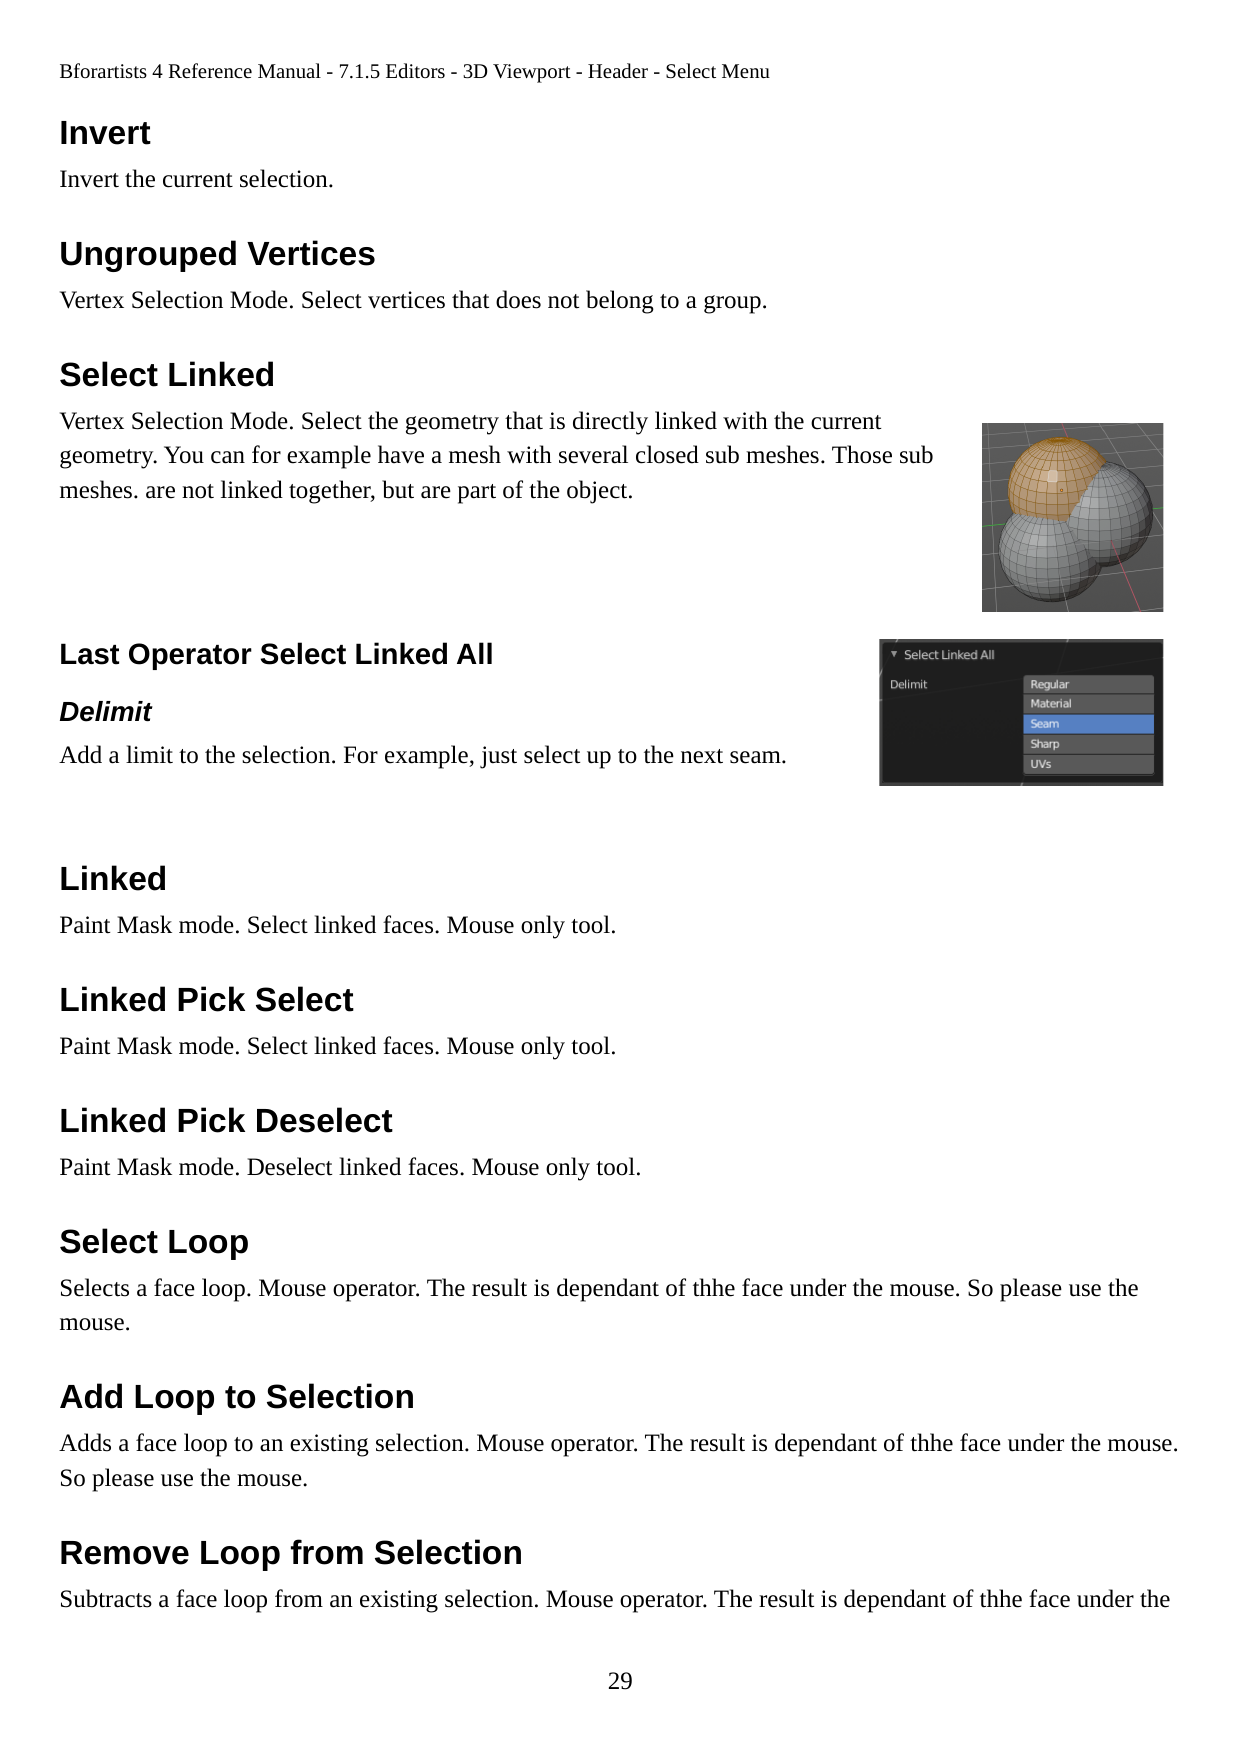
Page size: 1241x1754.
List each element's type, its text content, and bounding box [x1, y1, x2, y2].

subtitle [1164, 695, 1181, 727]
text Adds a face loop to an existing selection. Mouse operator. The result is dependant of thhe face under the mouse. So please use the mouse. [59, 1428, 1181, 1492]
text Subtracts a face loop from an existing selection. Mouse operator. The result is dependant of thhe face under the [59, 1584, 1181, 1613]
subtitle Linked [59, 859, 1181, 897]
subtitle Linked Pick Select [59, 980, 1181, 1018]
text Selects a face loop. Mouse operator. The result is dependant of thhe face under the mouse. So please use the mouse. [59, 1273, 1181, 1336]
subtitle Add Loop to Selection [59, 1377, 1181, 1416]
subtitle Delimit [59, 695, 879, 727]
subtitle Select Loop [59, 1222, 1181, 1260]
text Vertex Selection Mode. Select vertices that does not belong to a group. [59, 285, 1181, 313]
subtitle Ungrouped Vertices [59, 234, 1181, 272]
subtitle Linked Pick Deselect [59, 1101, 1181, 1139]
text Paint Mask mode. Select linked faces. Mouse only tool. [59, 910, 1181, 938]
subtitle Last Operator Select Linked All [59, 637, 1181, 670]
text Invert the current selection. [59, 164, 1181, 192]
picture [879, 639, 1164, 786]
text Add a limit to the selection. For example, just select up to the next seam. [59, 740, 879, 768]
text Vertex Selection Mode. Select the geometry that is directly linked with the current geometry. You can for example have a mesh with several closed sub meshes. Those sub meshes. are not linked together, but are part of the object. [59, 406, 1181, 503]
picture [982, 423, 1164, 612]
subtitle Remove Loop from Selection [59, 1533, 1181, 1571]
text Paint Mask mode. Deselect linked faces. Mouse only tool. [59, 1152, 1181, 1181]
text Paint Mask mode. Select linked faces. Mouse only tool. [59, 1031, 1181, 1059]
subtitle Select Linked [59, 355, 1181, 393]
subtitle Invert [59, 113, 1181, 151]
